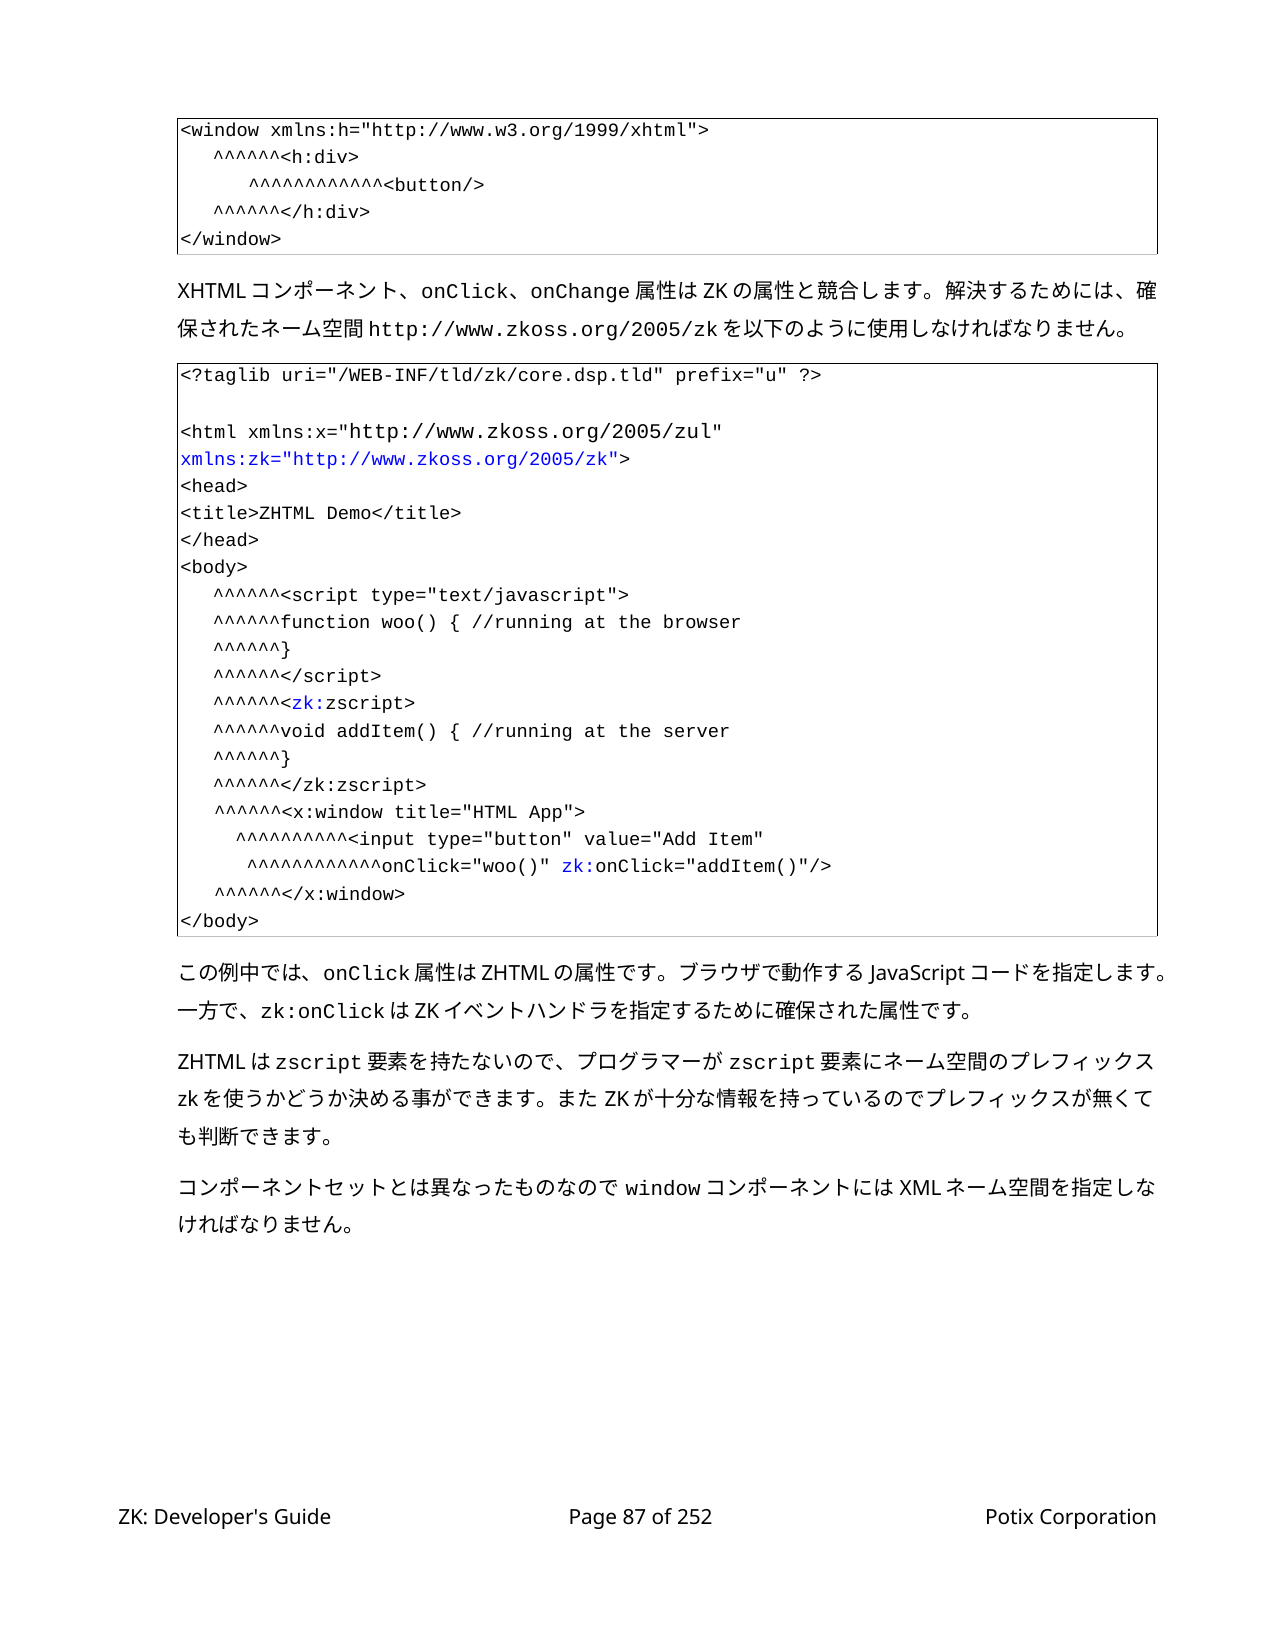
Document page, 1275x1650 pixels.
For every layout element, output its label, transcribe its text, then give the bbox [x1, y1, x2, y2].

text ^^^^^^</script> [178, 664, 1157, 688]
text ^^^^^^^^^^^^<button/> [178, 172, 1157, 197]
text </window> [178, 227, 1157, 254]
text <window xmlns:h="http://www.w3.org/1999/xhtml"> [178, 119, 1157, 142]
text ^^^^^^} [178, 746, 1157, 770]
text ^^^^^^function woo() { //running at the browser [178, 610, 1157, 634]
text ^^^^^^</x:window> [178, 882, 1157, 906]
text ^^^^^^<script type="text/javascript"> [178, 582, 1157, 607]
text ZHTMLはzscript要素を持たないので、プログラマーがzscript要素にネーム空間のプレフィックスzkを使うかどうか決める事ができます。またZKが十分な情報を持っているのでプレフィックスが無くても判断できます。 [177, 1045, 1157, 1150]
text ^^^^^^<h:div> [178, 145, 1157, 169]
text ^^^^^^} [178, 637, 1157, 661]
text </body> [178, 909, 1157, 936]
text </head> [178, 528, 1157, 552]
text ^^^^^^void addItem() { //running at the server [178, 718, 1157, 743]
text ^^^^^^</zk:zscript> [178, 773, 1157, 797]
text ^^^^^^^^^^<input type="button" value="Add Item" [178, 827, 1157, 851]
text XHTMLコンポーネント、onClick、onChange属性はZKの属性と競合します。解決するためには、確保されたネーム空間http://www.zkoss.org/2005/zkを以下のように使用しなければなりません。 [177, 275, 1157, 343]
text この例中では、onClick属性はZHTMLの属性です。ブラウザで動作するJavaScriptコードを指定します。一方で、zk:onClickはZKイベントハンドラを指定するために確保された属性です。 [177, 957, 1157, 1024]
text <body> [178, 555, 1157, 579]
text <?taglib uri="/WEB-INF/tld/zk/core.dsp.tld" prefix="u" ?> [178, 364, 1157, 388]
text ^^^^^^<x:window title="HTML App"> [178, 800, 1157, 824]
text ^^^^^^</h:div> [178, 200, 1157, 224]
text コンポーネントセットとは異なったものなのでwindowコンポーネントにはXMLネーム空間を指定しなければなりません。 [177, 1171, 1157, 1239]
text ^^^^^^<zk:zscript> [178, 691, 1157, 716]
text <head> [178, 474, 1157, 498]
text ^^^^^^^^^^^^onClick="woo()" zk:onClick="addItem()"/> [178, 854, 1157, 879]
text <title>ZHTML Demo</title> [178, 501, 1157, 525]
text <html xmlns:x="http://www.zkoss.org/2005/zul" xmlns:zk="http://www.zkoss.org/2005/zk"> [178, 418, 1157, 471]
